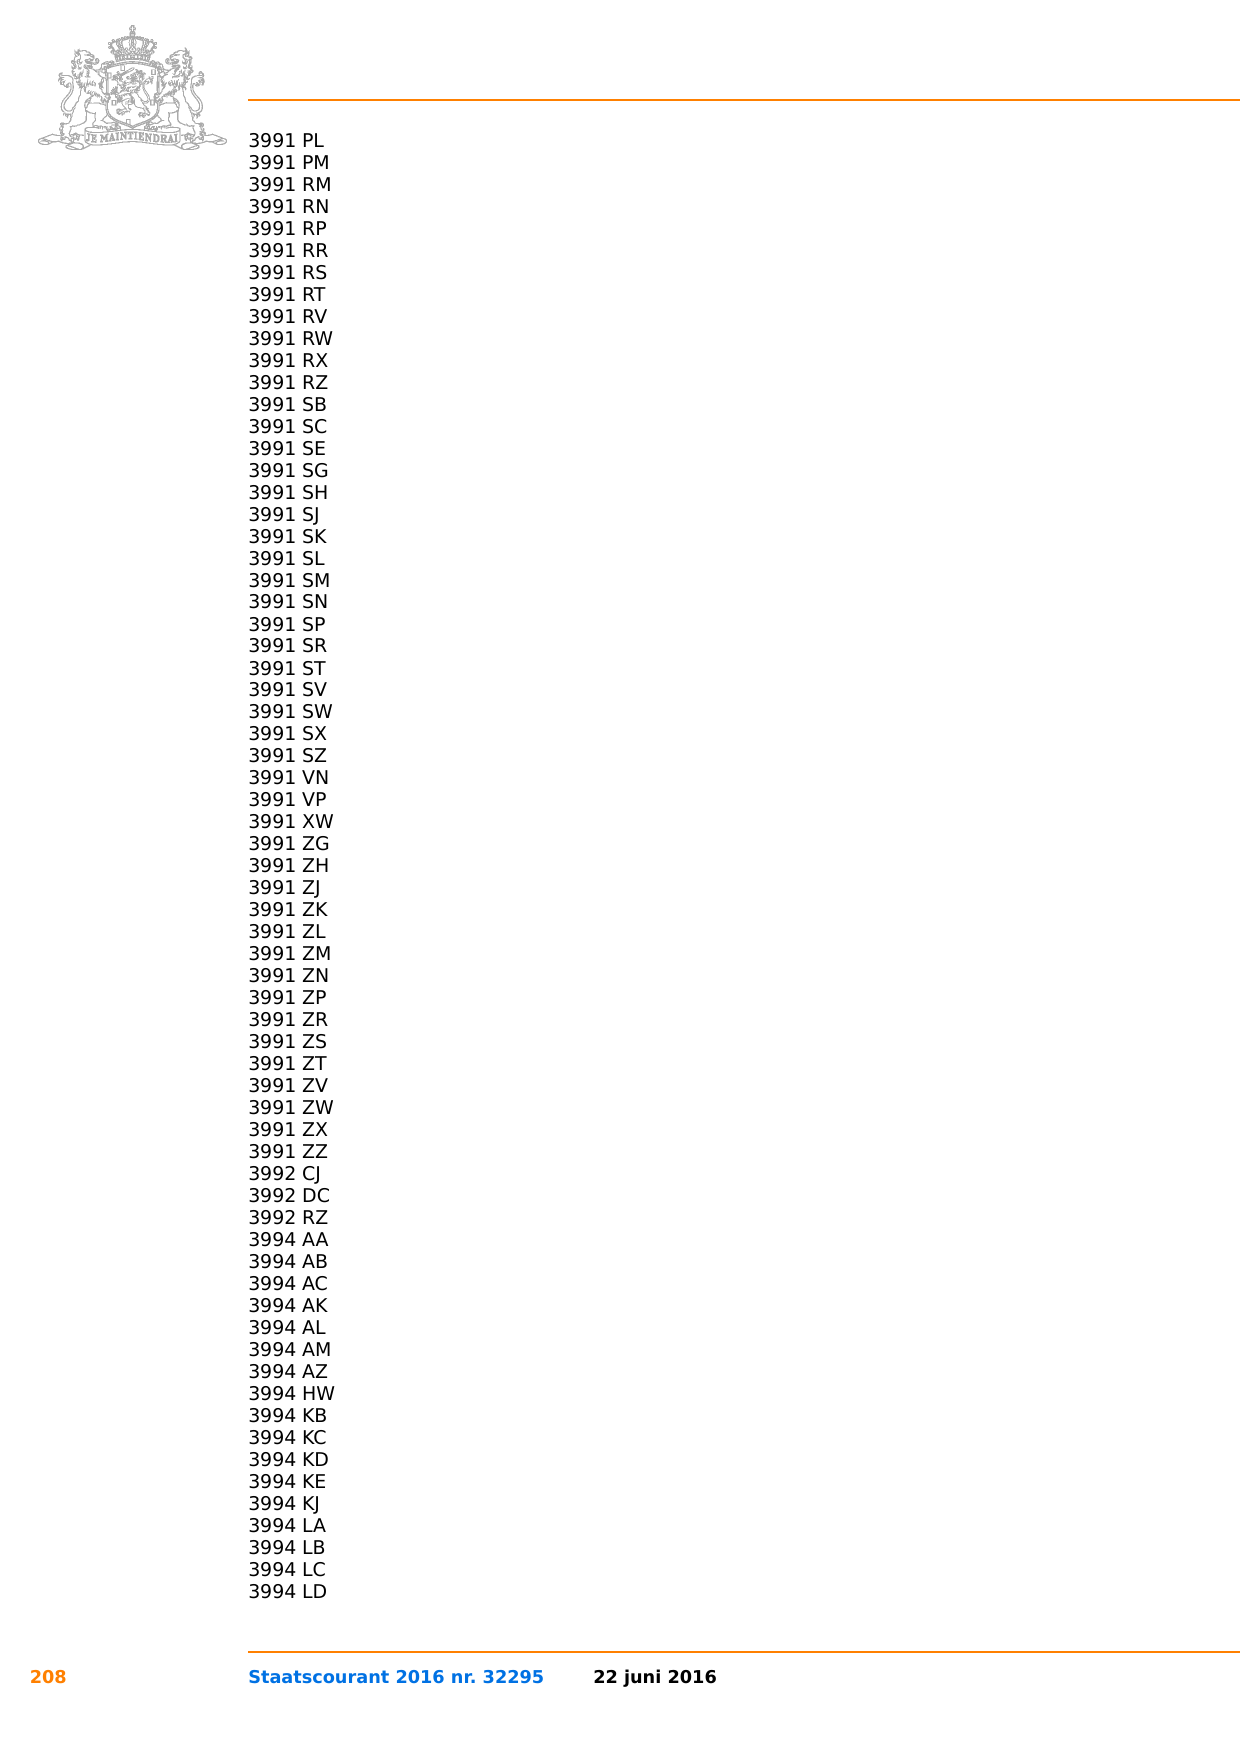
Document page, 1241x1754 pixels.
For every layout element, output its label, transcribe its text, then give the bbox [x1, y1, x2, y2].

text 3991 SX [248, 723, 1163, 745]
text 3992 RZ [248, 1207, 1163, 1229]
text 3991 SV [248, 679, 1163, 701]
text 3991 SE [248, 438, 1163, 459]
picture [38, 25, 227, 150]
text 3994 LB [248, 1537, 1163, 1558]
text 3991 RT [248, 284, 1163, 306]
text 3992 CJ [248, 1163, 1163, 1185]
text 3991 ZH [248, 855, 1163, 877]
text 3991 SL [248, 547, 1163, 569]
text 3994 KJ [248, 1493, 1163, 1514]
text 3991 RM [248, 174, 1163, 196]
text 3991 ZG [248, 833, 1163, 855]
text 3991 RV [248, 306, 1163, 328]
text 3991 ST [248, 657, 1163, 679]
text 3991 ZK [248, 899, 1163, 921]
text 3991 RX [248, 350, 1163, 372]
text 3994 LD [248, 1581, 1163, 1602]
text 3991 RS [248, 262, 1163, 284]
text 3991 ZR [248, 1009, 1163, 1031]
text 3991 SR [248, 635, 1163, 657]
text 3994 AZ [248, 1361, 1163, 1383]
text 3991 SJ [248, 503, 1163, 526]
text 3994 AK [248, 1295, 1163, 1317]
text 3991 RZ [248, 372, 1163, 394]
text 3991 ZJ [248, 877, 1163, 899]
text 3994 KE [248, 1471, 1163, 1493]
text 3991 PM [248, 152, 1163, 174]
text 3994 LC [248, 1558, 1163, 1581]
text 3991 ZP [248, 987, 1163, 1009]
text 3991 RN [248, 196, 1163, 218]
text 3991 VN [248, 767, 1163, 789]
text 3991 ZZ [248, 1141, 1163, 1163]
text 3994 AM [248, 1339, 1163, 1361]
text 3991 ZL [248, 921, 1163, 943]
text 3991 SZ [248, 745, 1163, 767]
text 3991 ZV [248, 1075, 1163, 1097]
text 3994 AC [248, 1273, 1163, 1295]
text 3991 RW [248, 328, 1163, 350]
text 3991 PL [248, 130, 1163, 152]
text 3991 SW [248, 701, 1163, 723]
text 3991 XW [248, 811, 1163, 833]
text 3991 ZS [248, 1031, 1163, 1053]
text 3994 KD [248, 1449, 1163, 1471]
text 3994 LA [248, 1514, 1163, 1537]
text 3991 SN [248, 591, 1163, 613]
text 3994 KB [248, 1405, 1163, 1427]
text 3994 KC [248, 1427, 1163, 1449]
text 3991 VP [248, 789, 1163, 811]
text 3991 ZW [248, 1097, 1163, 1119]
text 3991 RP [248, 218, 1163, 240]
text 3991 SC [248, 416, 1163, 438]
text 3991 SH [248, 482, 1163, 503]
text 3991 SM [248, 569, 1163, 591]
text 3991 ZX [248, 1119, 1163, 1141]
text 3991 ZN [248, 965, 1163, 987]
text 3994 AA [248, 1229, 1163, 1251]
text 3992 DC [248, 1185, 1163, 1207]
text 3994 HW [248, 1383, 1163, 1405]
text 3991 ZM [248, 943, 1163, 965]
text 3991 SG [248, 459, 1163, 482]
text 3991 SB [248, 394, 1163, 416]
text 3991 ZT [248, 1053, 1163, 1075]
text 3991 SP [248, 613, 1163, 635]
text 3991 SK [248, 526, 1163, 547]
text 3994 AL [248, 1317, 1163, 1339]
text 3991 RR [248, 240, 1163, 262]
text 3994 AB [248, 1251, 1163, 1273]
